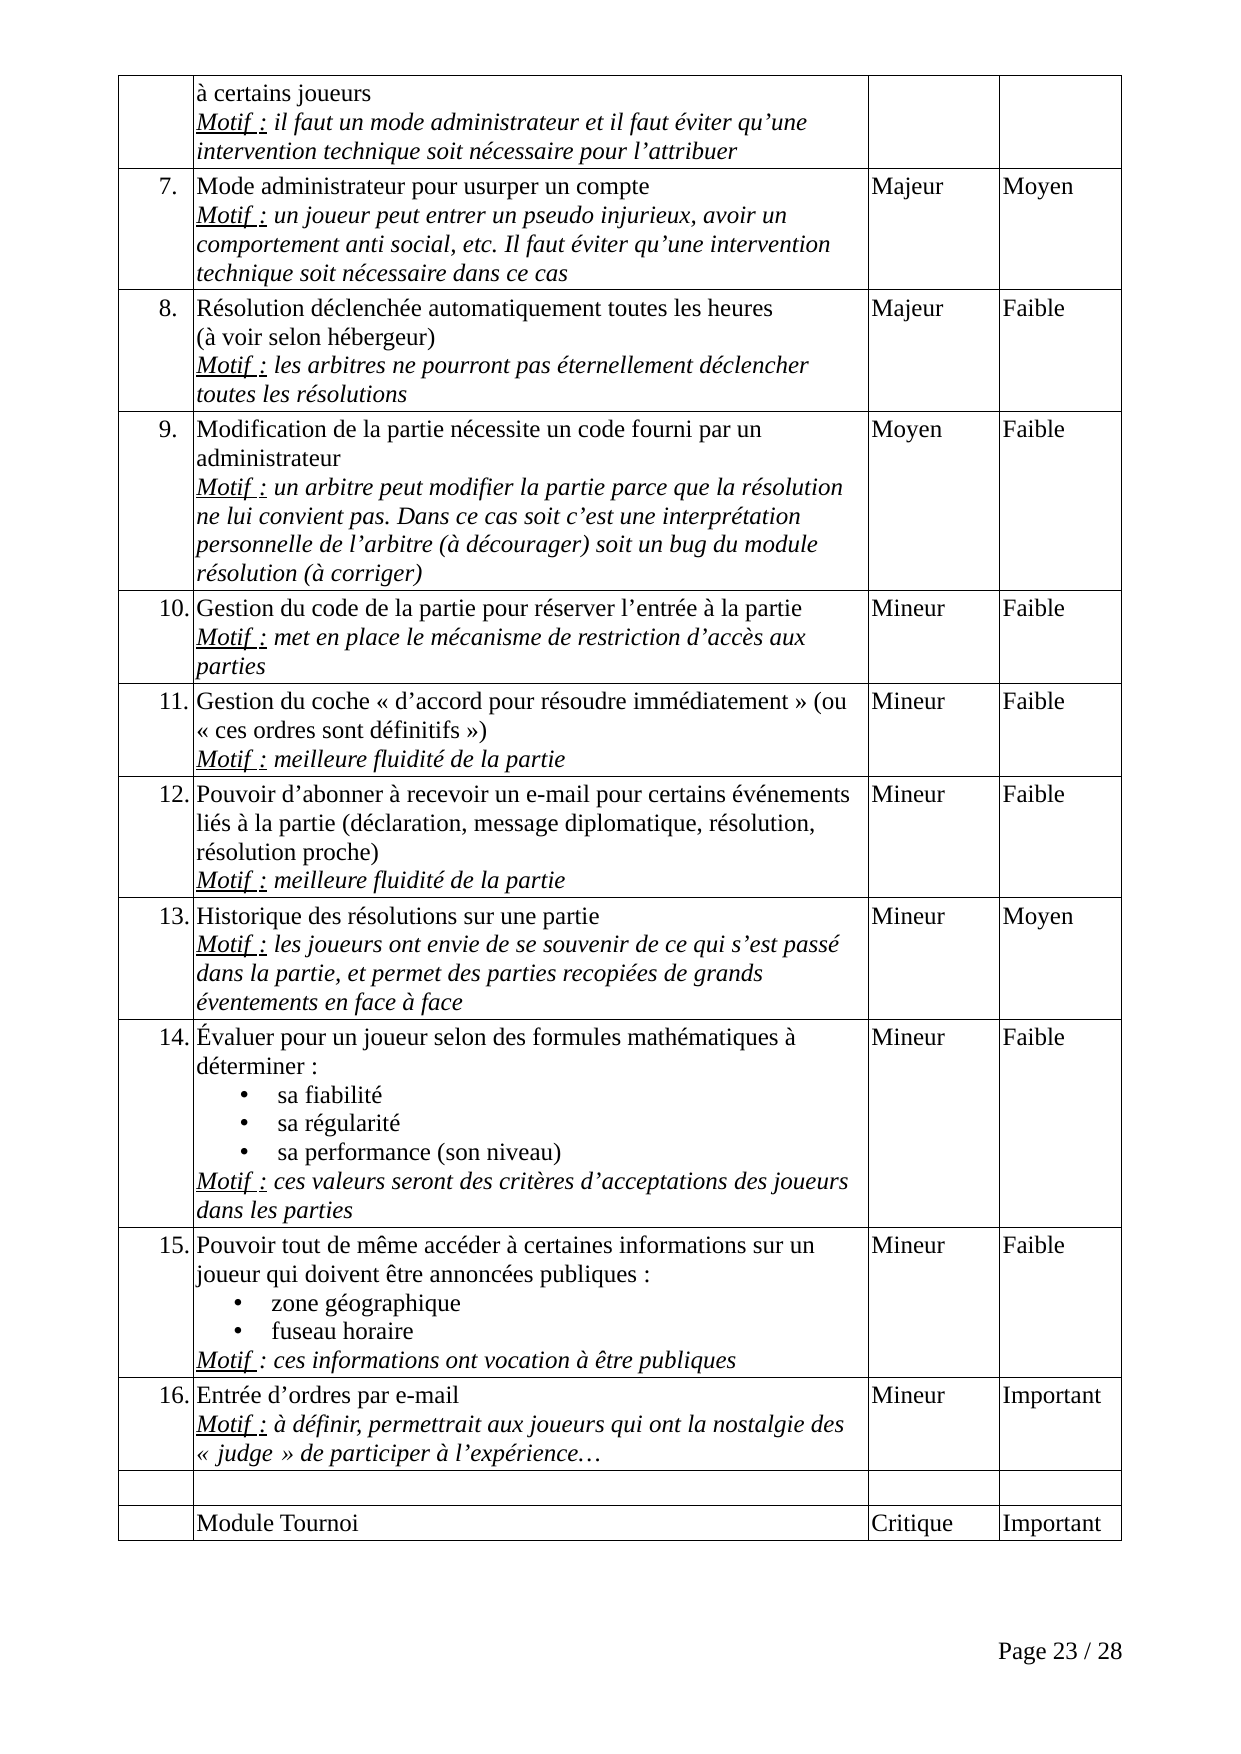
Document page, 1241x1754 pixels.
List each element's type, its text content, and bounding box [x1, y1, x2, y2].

table_cell Pouvoir tout de même accéder à certaines informations sur un joueur qui doivent être annoncées publiques : zone géographique fuseau horaire Motif : ces informations ont vocation à être publiques [194, 1228, 868, 1377]
table_cell à certains joueurs Motif : il faut un mode administrateur et il faut éviter qu’une intervention technique soit nécessaire pour l’attribuer [194, 76, 868, 168]
table_cell [119, 591, 193, 683]
table_cell Majeur [869, 169, 999, 289]
table_cell [119, 76, 193, 168]
table_cell [119, 169, 193, 289]
table_cell Mineur [869, 1228, 999, 1377]
table_cell Mineur [869, 1378, 999, 1470]
table_cell Faible [1000, 412, 1121, 590]
table_cell [119, 1020, 193, 1227]
table_cell [119, 1471, 193, 1505]
table_cell Pouvoir d’abonner à recevoir un e-mail pour certains événements liés à la partie (déclaration, message diplomatique, résolution, résolution proche) Motif : meilleure fluidité de la partie [194, 777, 868, 897]
table_cell [119, 290, 193, 411]
table_cell [119, 1506, 193, 1540]
table_cell Faible [1000, 591, 1121, 683]
table_cell Mineur [869, 898, 999, 1019]
table_cell [869, 76, 999, 168]
table_cell Mineur [869, 591, 999, 683]
table_cell Moyen [869, 412, 999, 590]
table_cell Modification de la partie nécessite un code fourni par un administrateur Motif : un arbitre peut modifier la partie parce que la résolution ne lui convient pas. Dans ce cas soit c’est une interprétation personnelle de l’arbitre (à décourager) soit un bug du module résolution (à corriger) [194, 412, 868, 590]
table_cell Faible [1000, 777, 1121, 897]
table_cell Important [1000, 1506, 1121, 1540]
table_cell Faible [1000, 1020, 1121, 1227]
table_cell Historique des résolutions sur une partie Motif : les joueurs ont envie de se souvenir de ce qui s’est passé dans la partie, et permet des parties recopiées de grands éventements en face à face [194, 898, 868, 1019]
table_cell Faible [1000, 684, 1121, 776]
table_cell [119, 684, 193, 776]
table_cell Résolution déclenchée automatiquement toutes les heures (à voir selon hébergeur) Motif : les arbitres ne pourront pas éternellement déclencher toutes les résolutions [194, 290, 868, 411]
table_cell Mineur [869, 684, 999, 776]
table_cell [119, 1378, 193, 1470]
table_cell Critique [869, 1506, 999, 1540]
table_cell [194, 1471, 868, 1505]
table_cell Gestion du code de la partie pour réserver l’entrée à la partie Motif : met en place le mécanisme de restriction d’accès aux parties [194, 591, 868, 683]
table_cell [119, 777, 193, 897]
table_cell [119, 898, 193, 1019]
table_cell Module Tournoi [194, 1506, 868, 1540]
table_cell [1000, 76, 1121, 168]
table_cell [119, 412, 193, 590]
table_cell Majeur [869, 290, 999, 411]
table_cell Faible [1000, 1228, 1121, 1377]
table_cell Important [1000, 1378, 1121, 1470]
table_cell Mineur [869, 1020, 999, 1227]
table_cell [119, 1228, 193, 1377]
table_cell Gestion du coche « d’accord pour résoudre immédiatement » (ou « ces ordres sont définitifs ») Motif : meilleure fluidité de la partie [194, 684, 868, 776]
table_cell Moyen [1000, 169, 1121, 289]
table_cell Entrée d’ordres par e-mail Motif : à définir, permettrait aux joueurs qui ont la nostalgie des « judge » de participer à l’expérience… [194, 1378, 868, 1470]
table_cell [1000, 1471, 1121, 1505]
table_cell Évaluer pour un joueur selon des formules mathématiques à déterminer : sa fiabilité sa régularité sa performance (son niveau) Motif : ces valeurs seront des critères d’acceptations des joueurs dans les parties [194, 1020, 868, 1227]
table_cell Moyen [1000, 898, 1121, 1019]
table_cell Mode administrateur pour usurper un compte Motif : un joueur peut entrer un pseudo injurieux, avoir un comportement anti social, etc. Il faut éviter qu’une intervention technique soit nécessaire dans ce cas [194, 169, 868, 289]
table_cell Faible [1000, 290, 1121, 411]
table_cell Mineur [869, 777, 999, 897]
table_cell [869, 1471, 999, 1505]
